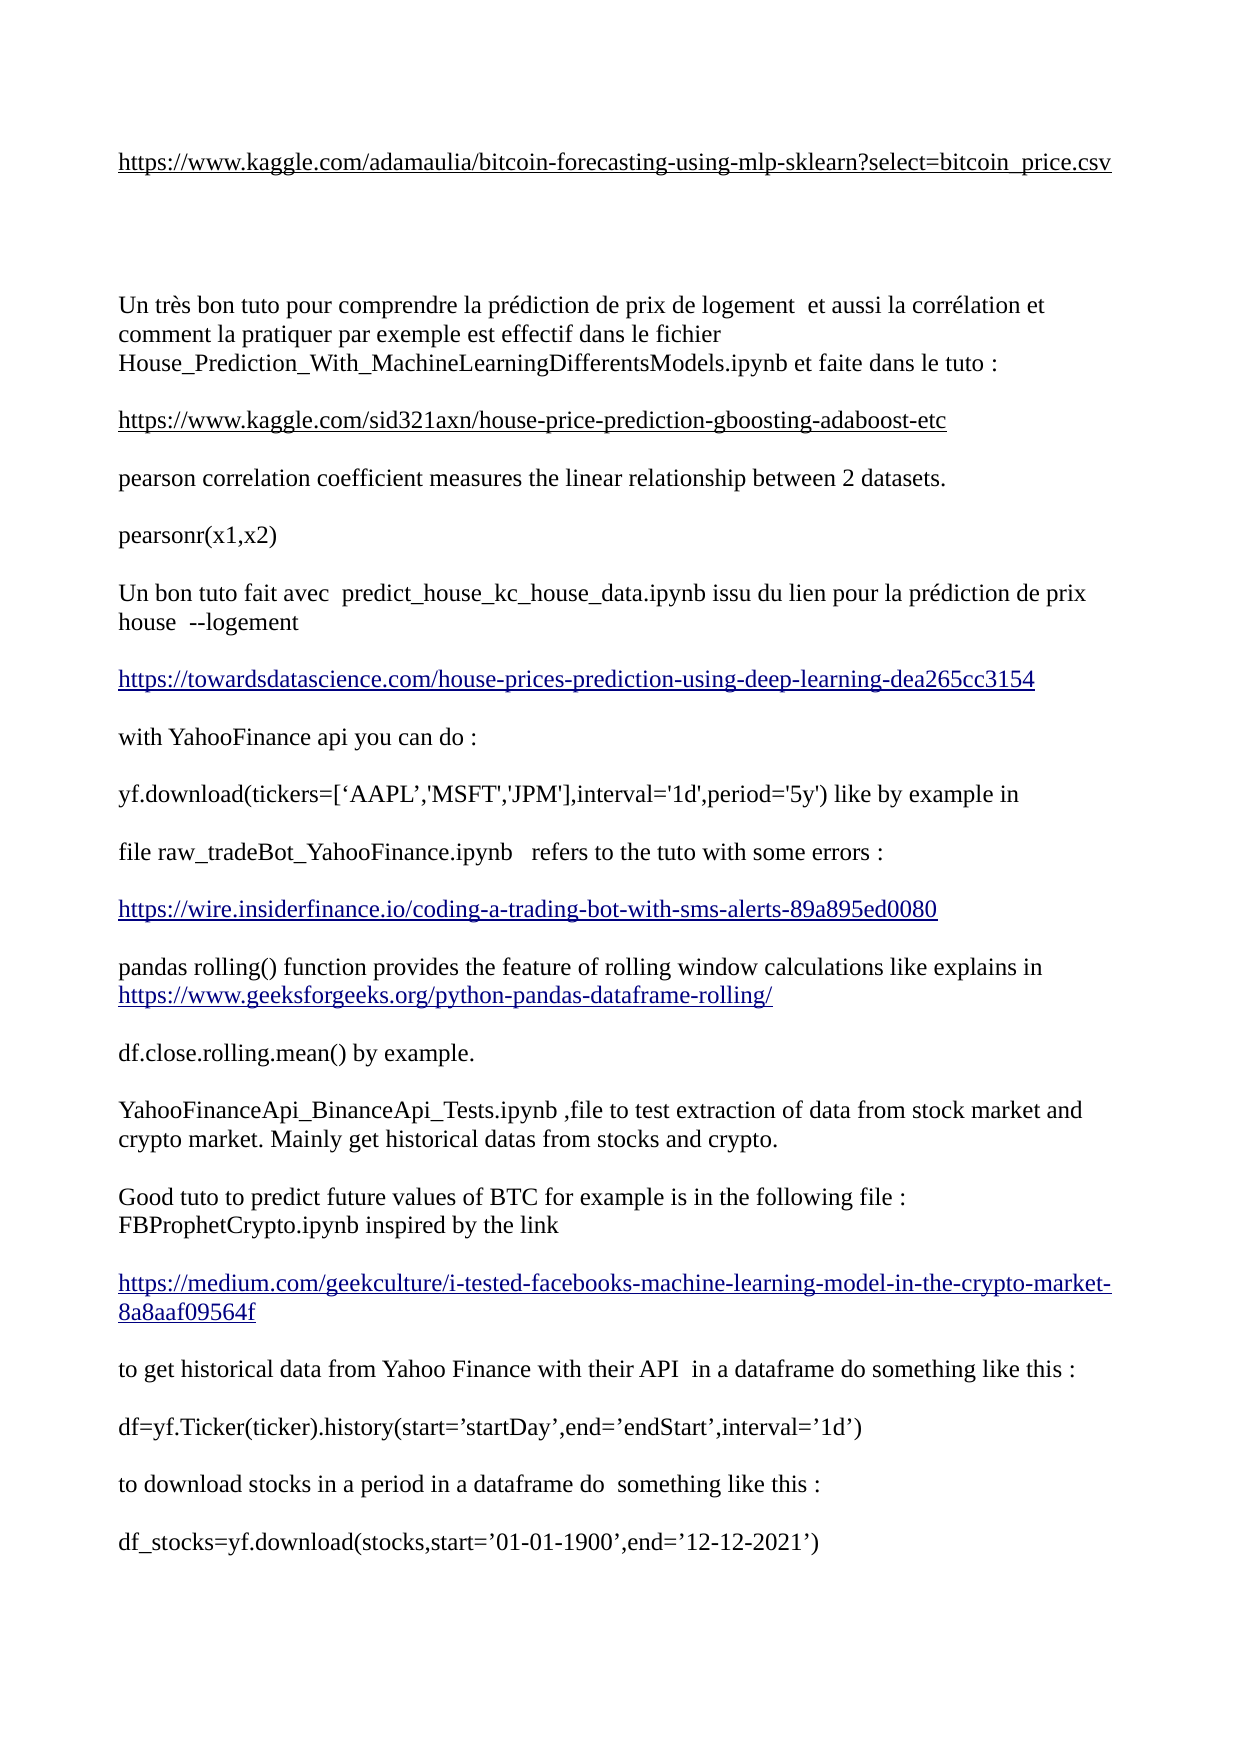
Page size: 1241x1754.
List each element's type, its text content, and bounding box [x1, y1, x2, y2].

text with YahooFinance api you can do : [118, 722, 1122, 751]
text https://wire.insiderfinance.io/coding-a-trading-bot-with-sms-alerts-89a895ed0080 [118, 894, 1122, 923]
text df.close.rolling.mean() by example. [118, 1038, 1122, 1067]
text Un très bon tuto pour comprendre la prédiction de prix de logement et aussi la corrélation et comment la pratiquer par exemple est effectif dans le fichier House_Prediction_With_MachineLearningDifferentsModels.ipynb et faite dans le tuto : [118, 291, 1122, 377]
text pearsonr(x1,x2) [118, 521, 1122, 549]
text Un bon tuto fait avec predict_house_kc_house_data.ipynb issu du lien pour la prédiction de prix house --logement [118, 578, 1122, 636]
text https://www.kaggle.com/sid321axn/house-price-prediction-gboosting-adaboost-etc [118, 406, 1122, 434]
text file raw_tradeBot_YahooFinance.ipynb refers to the tuto with some errors : [118, 837, 1122, 866]
text Good tuto to predict future values of BTC for example is in the following file : [118, 1182, 1122, 1211]
text https://medium.com/geekculture/i-tested-facebooks-machine-learning-model-in-the-crypto-market-8a8aaf09564f [118, 1268, 1122, 1326]
text https://towardsdatascience.com/house-prices-prediction-using-deep-learning-dea265cc3154 [118, 664, 1122, 693]
text https://www.kaggle.com/adamaulia/bitcoin-forecasting-using-mlp-sklearn?select=bitcoin_price.csv [118, 147, 1122, 176]
text to get historical data from Yahoo Finance with their API in a dataframe do something like this : [118, 1354, 1122, 1383]
text df_stocks=yf.download(stocks,start=’01-01-1900’,end=’12-12-2021’) [118, 1527, 1122, 1556]
text pandas rolling() function provides the feature of rolling window calculations like explains in [118, 952, 1122, 981]
text to download stocks in a period in a dataframe do something like this : [118, 1469, 1122, 1498]
text pearson correlation coefficient measures the linear relationship between 2 datasets. [118, 463, 1122, 492]
text FBProphetCrypto.ipynb inspired by the link [118, 1211, 1122, 1239]
text https://www.geeksforgeeks.org/python-pandas-dataframe-rolling/ [118, 981, 1122, 1009]
text yf.download(tickers=[‘AAPL’,'MSFT','JPM'],interval='1d',period='5y') like by example in [118, 779, 1122, 808]
text YahooFinanceApi_BinanceApi_Tests.ipynb ,file to test extraction of data from stock market and crypto market. Mainly get historical datas from stocks and crypto. [118, 1096, 1122, 1153]
text df=yf.Ticker(ticker).history(start=’startDay’,end=’endStart’,interval=’1d’) [118, 1412, 1122, 1441]
